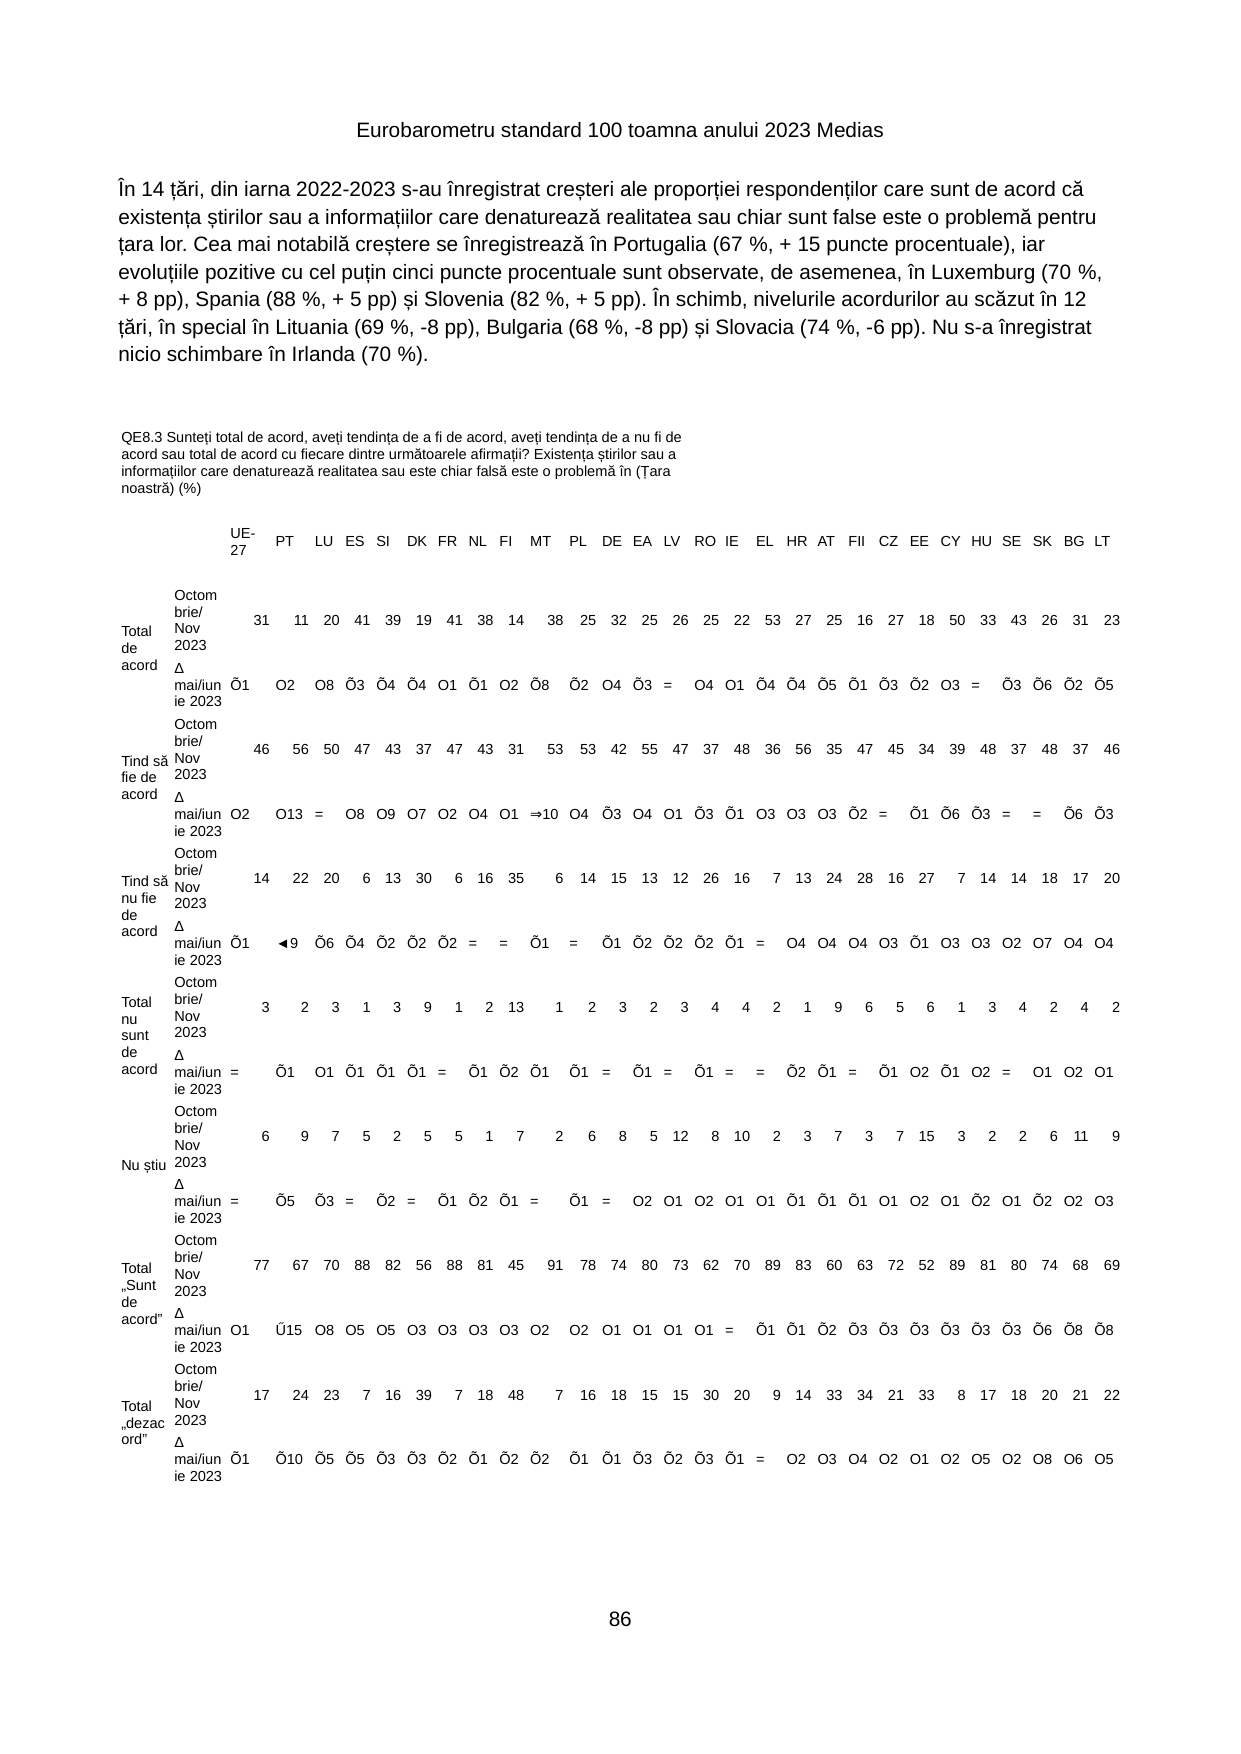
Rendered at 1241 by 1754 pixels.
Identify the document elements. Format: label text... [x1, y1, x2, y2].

table_cell 39 [404, 1358, 435, 1431]
table_cell = [876, 786, 907, 842]
table_cell Õ2 [907, 657, 937, 713]
table_cell Õ1 [227, 657, 272, 713]
table_cell [312, 561, 342, 584]
table_cell MT [527, 522, 566, 561]
table_cell Õ2 [660, 915, 691, 971]
table_cell = [312, 786, 342, 842]
table_cell О4 [465, 786, 496, 842]
table_cell 8 [938, 1358, 968, 1431]
table_cell 5 [435, 1100, 465, 1173]
table_cell 3 [968, 971, 999, 1044]
table_cell 21 [1061, 1358, 1091, 1431]
table_cell 2 [273, 971, 312, 1044]
table_cell 12 [660, 842, 691, 915]
table_cell = [404, 1173, 435, 1229]
table_cell 4 [691, 971, 722, 1044]
table_cell О2 [999, 1431, 1030, 1487]
table_cell 33 [814, 1358, 845, 1431]
table_cell 53 [566, 713, 599, 786]
table_cell Nu știu [118, 1100, 171, 1229]
table_cell = [527, 1173, 566, 1229]
table_cell 1 [784, 971, 814, 1044]
table_cell [999, 561, 1030, 584]
table_cell 77 [227, 1229, 272, 1302]
table_cell Õ2 [845, 786, 876, 842]
table_cell FI [496, 522, 527, 561]
table_cell = [999, 1044, 1030, 1100]
table_cell Õ3 [938, 1302, 968, 1358]
table_cell Õ2 [660, 1431, 691, 1487]
table_cell [171, 522, 227, 561]
table_cell [876, 499, 907, 522]
table_cell 67 [273, 1229, 312, 1302]
table_cell 46 [227, 713, 272, 786]
table_cell 16 [722, 842, 753, 915]
table_cell 14 [227, 842, 272, 915]
table_cell 48 [722, 713, 753, 786]
table_cell 46 [1091, 713, 1123, 786]
table_cell О3 [753, 786, 783, 842]
table_cell 34 [845, 1358, 876, 1431]
table_cell 2 [999, 1100, 1030, 1173]
table_cell 35 [496, 842, 527, 915]
table_cell О1 [660, 786, 691, 842]
table_header [784, 426, 814, 499]
table_cell Total „Sunt de acord” [118, 1229, 171, 1358]
table_cell 39 [373, 584, 404, 657]
table_cell Õ3 [599, 786, 630, 842]
table_cell 7 [312, 1100, 342, 1173]
table_cell О2 [691, 1173, 722, 1229]
table_cell Õ2 [630, 915, 660, 971]
table_cell Õ1 [938, 1044, 968, 1100]
table_cell 74 [599, 1229, 630, 1302]
table_cell HU [968, 522, 999, 561]
table_cell [630, 561, 660, 584]
table_cell SI [373, 522, 404, 561]
table_cell О1 [753, 1173, 783, 1229]
table_cell Õ3 [845, 1302, 876, 1358]
table_cell 2 [753, 971, 783, 1044]
table_cell 43 [999, 584, 1030, 657]
table_cell [171, 499, 227, 522]
table_cell Õ2 [1061, 657, 1091, 713]
table_cell Õ1 [722, 786, 753, 842]
table_cell Õ1 [227, 915, 272, 971]
table_cell Õ1 [722, 1431, 753, 1487]
table_cell Õ3 [907, 1302, 937, 1358]
table_cell [342, 561, 373, 584]
table_cell = [722, 1302, 753, 1358]
table_cell 30 [691, 1358, 722, 1431]
table_cell 52 [907, 1229, 937, 1302]
table_cell О1 [630, 1302, 660, 1358]
table_cell 7 [496, 1100, 527, 1173]
table_cell О1 [722, 657, 753, 713]
table_cell 15 [660, 1358, 691, 1431]
table_cell Õ6 [1030, 1302, 1061, 1358]
table_cell 81 [465, 1229, 496, 1302]
table_cell Õ2 [1030, 1173, 1061, 1229]
table_cell Õ3 [312, 1173, 342, 1229]
table_cell 25 [630, 584, 660, 657]
table_cell 22 [1091, 1358, 1123, 1431]
table_cell Õ2 [527, 1431, 566, 1487]
table_cell [907, 561, 937, 584]
table_cell 47 [435, 713, 465, 786]
table_cell О8 [1030, 1431, 1061, 1487]
table_cell Ű15 [273, 1302, 312, 1358]
table_cell [845, 499, 876, 522]
table_cell Õ3 [630, 1431, 660, 1487]
table_cell 37 [999, 713, 1030, 786]
table_cell Õ1 [814, 1044, 845, 1100]
table_header [1030, 426, 1061, 499]
table_cell [722, 499, 753, 522]
table_cell SE [999, 522, 1030, 561]
table_cell 6 [342, 842, 373, 915]
table_cell О8 [342, 786, 373, 842]
table_cell 43 [465, 713, 496, 786]
table_cell 69 [1091, 1229, 1123, 1302]
table_cell [660, 499, 691, 522]
table_cell О3 [435, 1302, 465, 1358]
table_cell 17 [227, 1358, 272, 1431]
table_cell Õ1 [342, 1044, 373, 1100]
table_header [845, 426, 876, 499]
table_cell Õ1 [566, 1173, 599, 1229]
table_cell 23 [1091, 584, 1123, 657]
table_cell Total de acord [118, 584, 171, 713]
table_cell 26 [660, 584, 691, 657]
table_cell [435, 499, 465, 522]
table_cell Õ3 [968, 1302, 999, 1358]
table_cell 5 [342, 1100, 373, 1173]
table_cell 2 [630, 971, 660, 1044]
table_cell Õ3 [1091, 786, 1123, 842]
table_cell ◄9 [273, 915, 312, 971]
table_cell 13 [784, 842, 814, 915]
table_cell [566, 561, 599, 584]
table_cell 22 [722, 584, 753, 657]
table_cell 25 [814, 584, 845, 657]
table_cell [814, 499, 845, 522]
table_cell 4 [1061, 971, 1091, 1044]
table_cell 4 [999, 971, 1030, 1044]
table_cell = [342, 1173, 373, 1229]
table_cell О4 [814, 915, 845, 971]
table_cell Õ8 [527, 657, 566, 713]
table_cell 68 [1061, 1229, 1091, 1302]
table_cell Õ10 [273, 1431, 312, 1487]
table_cell 70 [312, 1229, 342, 1302]
table_cell О3 [404, 1302, 435, 1358]
table_cell О2 [227, 786, 272, 842]
table_cell 16 [845, 584, 876, 657]
table_cell 8 [691, 1100, 722, 1173]
table_cell О3 [1091, 1173, 1123, 1229]
table_cell 15 [599, 842, 630, 915]
table_cell 72 [876, 1229, 907, 1302]
table_cell Õ2 [373, 1173, 404, 1229]
table_cell 56 [273, 713, 312, 786]
table_cell Õ1 [814, 1173, 845, 1229]
table_cell 20 [1091, 842, 1123, 915]
table_cell О4 [784, 915, 814, 971]
table_cell 39 [938, 713, 968, 786]
table_cell UE-27 [227, 522, 272, 561]
table_cell 73 [660, 1229, 691, 1302]
table_cell Octombrie/Nov 2023 [171, 584, 227, 657]
table_cell Õ1 [907, 786, 937, 842]
table_cell 24 [273, 1358, 312, 1431]
table_cell О3 [814, 786, 845, 842]
table_cell FR [435, 522, 465, 561]
table_cell 19 [404, 584, 435, 657]
table_cell 13 [630, 842, 660, 915]
table_cell О3 [465, 1302, 496, 1358]
table_cell Δ mai/iunie 2023 [171, 786, 227, 842]
table_cell Õ5 [312, 1431, 342, 1487]
table_cell 2 [1030, 971, 1061, 1044]
table_cell Õ4 [373, 657, 404, 713]
table_cell [465, 561, 496, 584]
table_cell Δ mai/iunie 2023 [171, 1044, 227, 1100]
table_cell ⇒10 [527, 786, 566, 842]
table_cell Õ3 [373, 1431, 404, 1487]
table_cell Õ8 [1061, 1302, 1091, 1358]
table_cell 33 [968, 584, 999, 657]
table_cell Õ4 [404, 657, 435, 713]
table_cell Octombrie/Nov 2023 [171, 713, 227, 786]
table_cell LV [660, 522, 691, 561]
table_cell 1 [435, 971, 465, 1044]
table_cell Õ1 [435, 1173, 465, 1229]
table_cell DE [599, 522, 630, 561]
table_cell = [227, 1173, 272, 1229]
table_cell [1061, 499, 1091, 522]
table_cell 43 [373, 713, 404, 786]
table_cell 17 [968, 1358, 999, 1431]
table_cell Õ4 [753, 657, 783, 713]
table_cell Octombrie/Nov 2023 [171, 1229, 227, 1302]
table_cell 60 [814, 1229, 845, 1302]
table_cell О8 [312, 1302, 342, 1358]
table_cell 14 [784, 1358, 814, 1431]
table_cell 56 [404, 1229, 435, 1302]
table_cell 31 [1061, 584, 1091, 657]
table_cell О4 [1061, 915, 1091, 971]
table_cell 53 [527, 713, 566, 786]
table_cell 53 [753, 584, 783, 657]
table_cell FII [845, 522, 876, 561]
table_cell О4 [1091, 915, 1123, 971]
table_cell Õ2 [814, 1302, 845, 1358]
table_cell 37 [691, 713, 722, 786]
table_cell О4 [599, 657, 630, 713]
table_cell О2 [527, 1302, 566, 1358]
table_cell Õ1 [465, 1044, 496, 1100]
table_cell О13 [273, 786, 312, 842]
table_cell 18 [907, 584, 937, 657]
table_header [876, 426, 907, 499]
table_cell 6 [527, 842, 566, 915]
table_cell = [999, 786, 1030, 842]
table_cell NL [465, 522, 496, 561]
table_cell 7 [527, 1358, 566, 1431]
table_cell Δ mai/iunie 2023 [171, 915, 227, 971]
table_cell О7 [1030, 915, 1061, 971]
table_cell 18 [999, 1358, 1030, 1431]
table_cell 20 [1030, 1358, 1061, 1431]
table_cell [1030, 561, 1061, 584]
table_cell 1 [527, 971, 566, 1044]
table_cell 3 [784, 1100, 814, 1173]
table_cell О2 [1061, 1044, 1091, 1100]
table_cell 38 [527, 584, 566, 657]
table_cell 48 [1030, 713, 1061, 786]
table_cell 11 [273, 584, 312, 657]
table_cell = [968, 657, 999, 713]
table_cell [691, 499, 722, 522]
table_cell Õ3 [999, 1302, 1030, 1358]
table_cell О1 [876, 1173, 907, 1229]
table_cell CY [938, 522, 968, 561]
table_cell [373, 561, 404, 584]
table_cell 6 [435, 842, 465, 915]
table_cell = [227, 1044, 272, 1100]
table_cell 48 [496, 1358, 527, 1431]
table_cell Õ6 [312, 915, 342, 971]
table_cell О2 [496, 657, 527, 713]
table_cell Δ mai/iunie 2023 [171, 1302, 227, 1358]
table_cell О2 [1061, 1173, 1091, 1229]
table_cell О2 [435, 786, 465, 842]
table_cell Octombrie/Nov 2023 [171, 842, 227, 915]
table_cell 80 [630, 1229, 660, 1302]
table_cell = [845, 1044, 876, 1100]
table_cell О6 [1061, 1431, 1091, 1487]
table_cell О5 [1091, 1431, 1123, 1487]
table_cell Õ2 [373, 915, 404, 971]
table_cell О1 [660, 1173, 691, 1229]
table_cell 20 [312, 842, 342, 915]
table_cell = [1030, 786, 1061, 842]
table_cell О4 [566, 786, 599, 842]
table_cell 55 [630, 713, 660, 786]
table_cell Tind să fie de acord [118, 713, 171, 842]
table_cell 15 [907, 1100, 937, 1173]
table_cell 2 [968, 1100, 999, 1173]
table_cell Õ2 [784, 1044, 814, 1100]
table_cell 16 [373, 1358, 404, 1431]
table_cell 1 [938, 971, 968, 1044]
table_cell Õ3 [630, 657, 660, 713]
table_cell [599, 561, 630, 584]
table_cell Õ5 [342, 1431, 373, 1487]
table_cell О2 [968, 1044, 999, 1100]
table_header [814, 426, 845, 499]
table_cell 35 [814, 713, 845, 786]
table_cell Total nu sunt de acord [118, 971, 171, 1100]
table_cell [227, 561, 272, 584]
table_cell 32 [599, 584, 630, 657]
table_cell [876, 561, 907, 584]
table_cell 16 [465, 842, 496, 915]
table_cell О3 [784, 786, 814, 842]
table_cell [630, 499, 660, 522]
table_cell Õ2 [435, 1431, 465, 1487]
table_cell Õ1 [722, 915, 753, 971]
table_cell [566, 499, 599, 522]
table_cell 80 [999, 1229, 1030, 1302]
table_cell 74 [1030, 1229, 1061, 1302]
table_cell DK [404, 522, 435, 561]
table_cell [118, 561, 171, 584]
table_cell 2 [373, 1100, 404, 1173]
table_cell 70 [722, 1229, 753, 1302]
table_cell = [660, 657, 691, 713]
table_cell PT [273, 522, 312, 561]
table_cell 3 [227, 971, 272, 1044]
table_cell О3 [876, 915, 907, 971]
table_cell 45 [496, 1229, 527, 1302]
table_cell CZ [876, 522, 907, 561]
table_cell 14 [496, 584, 527, 657]
table_cell Õ3 [691, 1431, 722, 1487]
table_cell 78 [566, 1229, 599, 1302]
table_cell [1091, 561, 1123, 584]
table_cell Õ4 [784, 657, 814, 713]
table_cell Õ1 [784, 1173, 814, 1229]
table_cell 6 [845, 971, 876, 1044]
table_cell 24 [814, 842, 845, 915]
table_cell Õ3 [968, 786, 999, 842]
table_header [1091, 426, 1123, 499]
table_cell 20 [312, 584, 342, 657]
table_cell [753, 561, 783, 584]
table_cell [527, 561, 566, 584]
table_cell [435, 561, 465, 584]
table_cell О1 [312, 1044, 342, 1100]
table_cell О1 [1091, 1044, 1123, 1100]
table_cell 83 [784, 1229, 814, 1302]
table_cell 5 [876, 971, 907, 1044]
table_cell 3 [660, 971, 691, 1044]
table_cell О1 [496, 786, 527, 842]
table_cell Õ4 [342, 915, 373, 971]
table_cell Õ1 [273, 1044, 312, 1100]
table_cell О1 [1030, 1044, 1061, 1100]
table_cell О1 [227, 1302, 272, 1358]
table_cell 31 [227, 584, 272, 657]
table_cell ES [342, 522, 373, 561]
table_cell 5 [630, 1100, 660, 1173]
table_cell 9 [814, 971, 845, 1044]
table_cell Octombrie/Nov 2023 [171, 971, 227, 1044]
table_cell Õ1 [630, 1044, 660, 1100]
table_cell = [566, 915, 599, 971]
table_cell [273, 499, 312, 522]
table_cell 5 [404, 1100, 435, 1173]
table_cell Õ3 [876, 657, 907, 713]
table_cell Tind să nu fie de acord [118, 842, 171, 971]
table_cell 50 [938, 584, 968, 657]
table_cell Õ8 [1091, 1302, 1123, 1358]
table_cell [968, 561, 999, 584]
table_cell 27 [876, 584, 907, 657]
table_cell 1 [342, 971, 373, 1044]
table_cell 38 [465, 584, 496, 657]
table_cell Õ1 [691, 1044, 722, 1100]
table_cell 3 [312, 971, 342, 1044]
table_cell 50 [312, 713, 342, 786]
table_cell [527, 499, 566, 522]
table_header [1061, 426, 1091, 499]
table_header [753, 426, 783, 499]
table_cell Õ2 [968, 1173, 999, 1229]
table_cell [1030, 499, 1061, 522]
table_cell 12 [660, 1100, 691, 1173]
table_cell 34 [907, 713, 937, 786]
table_header [999, 426, 1030, 499]
table_cell RO [691, 522, 722, 561]
table_cell Õ5 [814, 657, 845, 713]
table_cell 30 [404, 842, 435, 915]
table_cell 9 [753, 1358, 783, 1431]
table_cell LT [1091, 522, 1123, 561]
table_cell Δ mai/iunie 2023 [171, 1173, 227, 1229]
table_cell О4 [630, 786, 660, 842]
table_cell 91 [527, 1229, 566, 1302]
table_cell 2 [1091, 971, 1123, 1044]
table_cell Õ1 [599, 1431, 630, 1487]
table_cell Õ5 [273, 1173, 312, 1229]
table_cell [753, 499, 783, 522]
table_cell [784, 499, 814, 522]
table_cell [404, 499, 435, 522]
table_cell 47 [660, 713, 691, 786]
table_cell 27 [784, 584, 814, 657]
table_cell 63 [845, 1229, 876, 1302]
table_cell [907, 499, 937, 522]
table_cell О2 [630, 1173, 660, 1229]
table_header QE8.3 Sunteți total de acord, aveți tendința de a fi de acord, aveți tendința de a nu fi de acord sau total de acord cu fiecare dintre următoarele afirmații? Existența știrilor sau a informațiilor care denaturează realitatea sau este chiar falsă este o problemă în (Țara noastră) (%) [118, 426, 722, 499]
table_cell LU [312, 522, 342, 561]
table_cell 2 [566, 971, 599, 1044]
table_cell О3 [938, 657, 968, 713]
table_cell 16 [566, 1358, 599, 1431]
table_cell О1 [999, 1173, 1030, 1229]
table_cell О8 [312, 657, 342, 713]
table_cell 20 [722, 1358, 753, 1431]
table_cell 26 [691, 842, 722, 915]
table_cell Octombrie/Nov 2023 [171, 1358, 227, 1431]
table_cell 82 [373, 1229, 404, 1302]
table_cell Õ1 [599, 915, 630, 971]
table_cell [968, 499, 999, 522]
table_cell [784, 561, 814, 584]
table_cell О3 [814, 1431, 845, 1487]
table_cell Õ1 [845, 1173, 876, 1229]
table_cell 27 [907, 842, 937, 915]
table_cell [118, 522, 171, 561]
table_cell 2 [753, 1100, 783, 1173]
table_cell PL [566, 522, 599, 561]
table_cell Õ2 [404, 915, 435, 971]
table_cell 9 [273, 1100, 312, 1173]
table_cell [118, 499, 171, 522]
table_cell = [496, 915, 527, 971]
table_cell SK [1030, 522, 1061, 561]
table_cell 88 [435, 1229, 465, 1302]
table_cell 8 [599, 1100, 630, 1173]
table_cell 14 [968, 842, 999, 915]
table_cell Δ mai/iunie 2023 [171, 657, 227, 713]
table_cell 22 [273, 842, 312, 915]
table_cell О4 [845, 915, 876, 971]
table_cell [999, 499, 1030, 522]
table_cell [938, 561, 968, 584]
table_cell = [753, 915, 783, 971]
table_cell 1 [465, 1100, 496, 1173]
table_header [938, 426, 968, 499]
table_cell Õ1 [566, 1431, 599, 1487]
table_cell 37 [1061, 713, 1091, 786]
table_cell Õ2 [496, 1431, 527, 1487]
table_cell 2 [527, 1100, 566, 1173]
table_cell 37 [404, 713, 435, 786]
table_cell О1 [660, 1302, 691, 1358]
table_cell О1 [722, 1173, 753, 1229]
table_cell [1061, 561, 1091, 584]
table_cell Õ1 [465, 1431, 496, 1487]
table_cell О2 [999, 915, 1030, 971]
table_cell 14 [566, 842, 599, 915]
table_cell 6 [566, 1100, 599, 1173]
table_cell 18 [599, 1358, 630, 1431]
table_cell 6 [907, 971, 937, 1044]
table_cell 42 [599, 713, 630, 786]
table_cell [342, 499, 373, 522]
table_cell = [599, 1173, 630, 1229]
table_cell Õ6 [938, 786, 968, 842]
table_cell Õ1 [465, 657, 496, 713]
table_cell [1091, 499, 1123, 522]
table_cell 23 [312, 1358, 342, 1431]
table_cell [691, 561, 722, 584]
table_cell 14 [999, 842, 1030, 915]
table_cell О1 [599, 1302, 630, 1358]
table_cell 2 [465, 971, 496, 1044]
table_cell О1 [907, 1431, 937, 1487]
table_cell Õ2 [566, 657, 599, 713]
table_cell Õ1 [373, 1044, 404, 1100]
table_cell 25 [566, 584, 599, 657]
table_cell 9 [1091, 1100, 1123, 1173]
table_cell 31 [496, 713, 527, 786]
table_cell = [660, 1044, 691, 1100]
table_cell 7 [342, 1358, 373, 1431]
table_cell О3 [968, 915, 999, 971]
table_cell 3 [845, 1100, 876, 1173]
table_cell = [465, 915, 496, 971]
table_cell AT [814, 522, 845, 561]
table_cell [496, 561, 527, 584]
table_cell 7 [876, 1100, 907, 1173]
table_cell [496, 499, 527, 522]
table_cell Õ1 [527, 915, 566, 971]
table_cell 88 [342, 1229, 373, 1302]
table_cell 7 [435, 1358, 465, 1431]
table_cell 89 [938, 1229, 968, 1302]
table_cell 89 [753, 1229, 783, 1302]
table_cell 36 [753, 713, 783, 786]
table_cell Octombrie/Nov 2023 [171, 1100, 227, 1173]
table_cell [171, 561, 227, 584]
table_cell 28 [845, 842, 876, 915]
table_cell 6 [1030, 1100, 1061, 1173]
table_cell Δ mai/iunie 2023 [171, 1431, 227, 1487]
table_cell О2 [907, 1173, 937, 1229]
table_cell = [722, 1044, 753, 1100]
table_cell 3 [373, 971, 404, 1044]
table_cell EE [907, 522, 937, 561]
table_cell О2 [938, 1431, 968, 1487]
table_cell Õ6 [1061, 786, 1091, 842]
table_cell [660, 561, 691, 584]
table_cell 45 [876, 713, 907, 786]
table_cell [938, 499, 968, 522]
table_cell 13 [496, 971, 527, 1044]
table_cell 41 [435, 584, 465, 657]
table_cell О2 [907, 1044, 937, 1100]
table_cell 25 [691, 584, 722, 657]
table_cell О3 [496, 1302, 527, 1358]
table_cell Õ5 [1091, 657, 1123, 713]
table_cell Õ1 [227, 1431, 272, 1487]
table_cell Õ2 [435, 915, 465, 971]
table_cell Õ3 [691, 786, 722, 842]
table_cell = [753, 1044, 783, 1100]
table_cell [845, 561, 876, 584]
table_cell 10 [722, 1100, 753, 1173]
table_cell 33 [907, 1358, 937, 1431]
table_cell О7 [404, 786, 435, 842]
table_cell [722, 561, 753, 584]
table_cell BG [1061, 522, 1091, 561]
table_header [907, 426, 937, 499]
table_cell О3 [938, 915, 968, 971]
table_cell О2 [566, 1302, 599, 1358]
table_cell 7 [814, 1100, 845, 1173]
table_cell Õ2 [496, 1044, 527, 1100]
table_cell Õ3 [876, 1302, 907, 1358]
table_cell 18 [1030, 842, 1061, 915]
table_cell О4 [691, 657, 722, 713]
table_cell EL [753, 522, 783, 561]
table_cell 17 [1061, 842, 1091, 915]
table_cell Õ1 [496, 1173, 527, 1229]
table_cell [404, 561, 435, 584]
table_cell О2 [784, 1431, 814, 1487]
table_cell 13 [373, 842, 404, 915]
table_cell О5 [968, 1431, 999, 1487]
table_cell Õ3 [342, 657, 373, 713]
table_cell 15 [630, 1358, 660, 1431]
table_cell [273, 561, 312, 584]
table_cell [814, 561, 845, 584]
table_cell О2 [273, 657, 312, 713]
table_cell = [435, 1044, 465, 1100]
table_cell 21 [876, 1358, 907, 1431]
table_cell 26 [1030, 584, 1061, 657]
table_cell [599, 499, 630, 522]
table_cell О4 [845, 1431, 876, 1487]
table_header [968, 426, 999, 499]
table_cell Õ1 [404, 1044, 435, 1100]
table_cell Õ2 [465, 1173, 496, 1229]
table_cell Õ2 [691, 915, 722, 971]
table_cell 4 [722, 971, 753, 1044]
table_cell 16 [876, 842, 907, 915]
table_header [722, 426, 753, 499]
table_cell 3 [599, 971, 630, 1044]
table_cell 6 [227, 1100, 272, 1173]
table_cell Õ6 [1030, 657, 1061, 713]
table_cell 56 [784, 713, 814, 786]
table_cell Õ3 [999, 657, 1030, 713]
table_cell 47 [342, 713, 373, 786]
table_cell 7 [938, 842, 968, 915]
table_cell Total „dezacord” [118, 1358, 171, 1487]
table_cell Õ1 [784, 1302, 814, 1358]
table_cell Õ1 [753, 1302, 783, 1358]
table_cell О1 [435, 657, 465, 713]
table_cell О1 [938, 1173, 968, 1229]
table_cell = [599, 1044, 630, 1100]
table_cell Õ3 [404, 1431, 435, 1487]
table_cell = [753, 1431, 783, 1487]
table_cell О9 [373, 786, 404, 842]
table_cell [465, 499, 496, 522]
table_cell Õ1 [876, 1044, 907, 1100]
table_cell 62 [691, 1229, 722, 1302]
table_cell [373, 499, 404, 522]
table_cell 48 [968, 713, 999, 786]
table_cell О5 [342, 1302, 373, 1358]
table_cell EA [630, 522, 660, 561]
table_cell Õ1 [566, 1044, 599, 1100]
table_cell Õ1 [527, 1044, 566, 1100]
table_cell 18 [465, 1358, 496, 1431]
table_cell IE [722, 522, 753, 561]
table_cell О1 [691, 1302, 722, 1358]
table_cell 11 [1061, 1100, 1091, 1173]
table_cell [312, 499, 342, 522]
table_cell Õ1 [845, 657, 876, 713]
table_cell 3 [938, 1100, 968, 1173]
table_cell 47 [845, 713, 876, 786]
table_cell Õ1 [907, 915, 937, 971]
table_cell 81 [968, 1229, 999, 1302]
table_cell [227, 499, 272, 522]
table_cell HR [784, 522, 814, 561]
table_cell 9 [404, 971, 435, 1044]
text În 14 țări, din iarna 2022-2023 s-au înregistrat creșteri ale proporției respondenților care sunt de acord că existența știrilor sau a informațiilor care denaturează realitatea sau chiar sunt false este o problemă pentru țara lor. Cea mai notabilă creștere se înregistrează în Portugalia (67 %, + 15 puncte procentuale), iar evoluțiile pozitive cu cel puțin cinci puncte procentuale sunt observate, de asemenea, în Luxemburg (70 %, + 8 pp), Spania (88 %, + 5 pp) și Slovenia (82 %, + 5 pp). În schimb, nivelurile acordurilor au scăzut în 12 țări, în special în Lituania (69 %, -8 pp), Bulgaria (68 %, -8 pp) și Slovacia (74 %, -6 pp). Nu s-a înregistrat nicio schimbare în Irlanda (70 %). [118, 177, 1122, 366]
table_cell О5 [373, 1302, 404, 1358]
table_cell 7 [753, 842, 783, 915]
table_cell 41 [342, 584, 373, 657]
table_cell О2 [876, 1431, 907, 1487]
